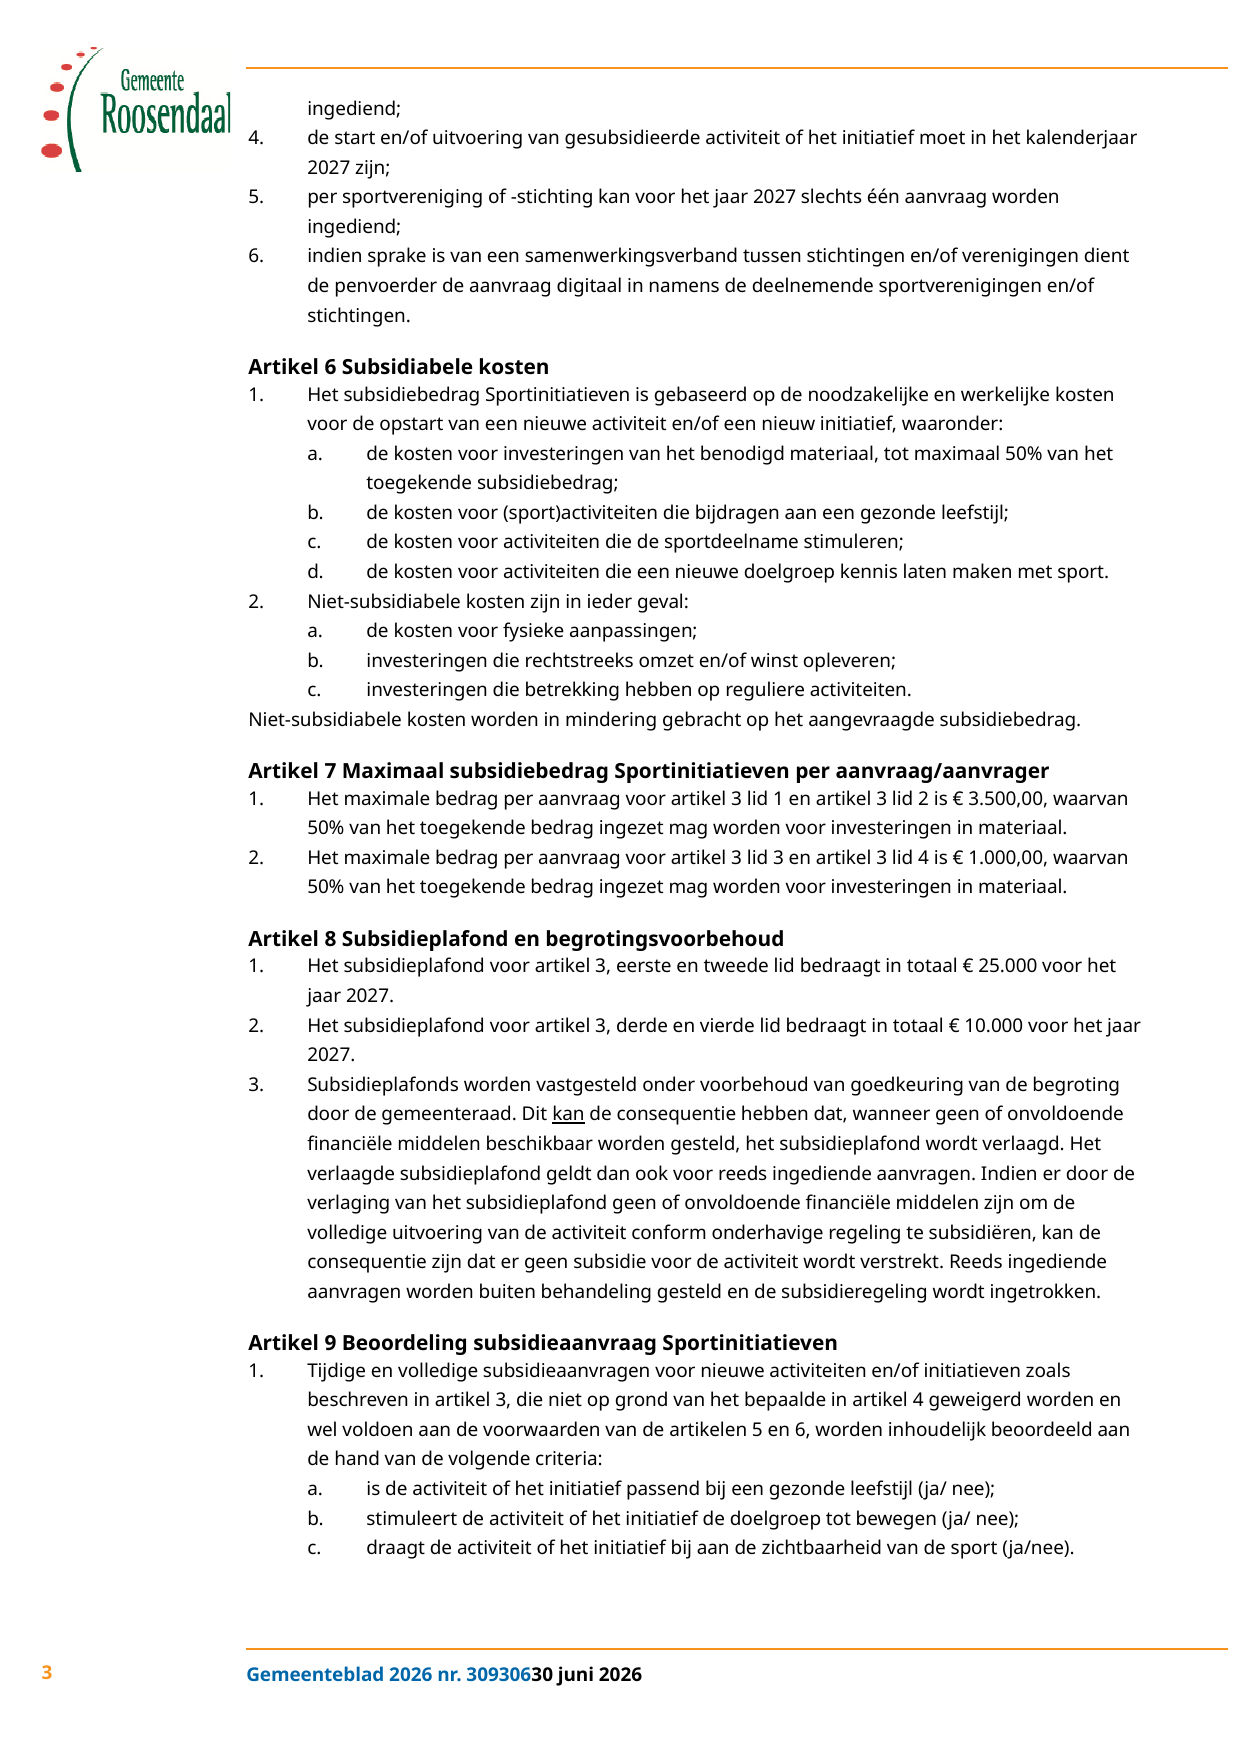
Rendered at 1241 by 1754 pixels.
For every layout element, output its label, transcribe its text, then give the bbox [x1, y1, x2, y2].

text Niet-subsidiabele kosten worden in mindering gebracht op het aangevraagde subsidiebedrag. [248, 706, 1152, 732]
text Artikel 9 Beoordeling subsidieaanvraag Sportinitiatieven [248, 1328, 1152, 1357]
list Tijdige en volledige subsidieaanvragen voor nieuwe activiteiten en/of initiatieven zoals beschreven in artikel 3, die niet op grond van het bepaalde in artikel 4 geweigerd worden en wel voldoen aan de voorwaarden van de artikelen 5 en 6, worden inhoudelijk beoordeeld aan de hand van de volgende criteria: [248, 1357, 1152, 1471]
list indien sprake is van een samenwerkingsverband tussen stichtingen en/of verenigingen dient de penvoerder de aanvraag digitaal in namens de deelnemende sportverenigingen en/of stichtingen. [248, 243, 1152, 328]
list Het subsidiebedrag Sportinitiatieven is gebaseerd op de noodzakelijke en werkelijke kosten voor de opstart van een nieuwe activiteit en/of een nieuw initiatief, waaronder: [248, 381, 1152, 436]
list Het subsidieplafond voor artikel 3, derde en vierde lid bedraagt in totaal € 10.000 voor het jaar 2027. [248, 1012, 1152, 1067]
text Artikel 8 Subsidieplafond en begrotingsvoorbehoud [248, 924, 1152, 953]
list de start en/of uitvoering van gesubsidieerde activiteit of het initiatief moet in het kalenderjaar 2027 zijn; [248, 124, 1152, 180]
list Niet-subsidiabele kosten zijn in ieder geval: [248, 588, 1152, 613]
list Het maximale bedrag per aanvraag voor artikel 3 lid 3 en artikel 3 lid 4 is € 1.000,00, waarvan 50% van het toegekende bedrag ingezet mag worden voor investeringen in materiaal. [248, 844, 1152, 899]
picture [41, 47, 231, 172]
list de kosten voor (sport)activiteiten die bijdragen aan een gezonde leefstijl; [307, 499, 1152, 525]
list stimuleert de activiteit of het initiatief de doelgroep tot bewegen (ja/ nee); [307, 1505, 1152, 1531]
text Artikel 7 Maximaal subsidiebedrag Sportinitiatieven per aanvraag/aanvrager [248, 757, 1152, 785]
text Artikel 6 Subsidiabele kosten [248, 352, 1152, 381]
list de kosten voor activiteiten die een nieuwe doelgroep kennis laten maken met sport. [307, 558, 1152, 584]
list de kosten voor investeringen van het benodigd materiaal, tot maximaal 50% van het toegekende subsidiebedrag; [307, 440, 1152, 495]
list investeringen die rechtstreeks omzet en/of winst opleveren; [307, 647, 1152, 673]
list draagt de activiteit of het initiatief bij aan de zichtbaarheid van de sport (ja/nee). [307, 1534, 1152, 1560]
list de kosten voor activiteiten die de sportdeelname stimuleren; [307, 529, 1152, 554]
list is de activiteit of het initiatief passend bij een gezonde leefstijl (ja/ nee); [307, 1475, 1152, 1501]
list ingediend; [248, 95, 1152, 121]
list de kosten voor fysieke aanpassingen; [307, 617, 1152, 643]
list Subsidieplafonds worden vastgesteld onder voorbehoud van goedkeuring van de begroting door de gemeenteraad. Dit kan de consequentie hebben dat, wanneer geen of onvoldoende financiële middelen beschikbaar worden gesteld, het subsidieplafond wordt verlaagd. Het verlaagde subsidieplafond geldt dan ook voor reeds ingediende aanvragen. Indien er door de verlaging van het subsidieplafond geen of onvoldoende financiële middelen zijn om de volledige uitvoering van de activiteit conform onderhavige regeling te subsidiëren, kan de consequentie zijn dat er geen subsidie voor de activiteit wordt verstrekt. Reeds ingediende aanvragen worden buiten behandeling gesteld en de subsidieregeling wordt ingetrokken. [248, 1071, 1152, 1304]
list Het maximale bedrag per aanvraag voor artikel 3 lid 1 en artikel 3 lid 2 is € 3.500,00, waarvan 50% van het toegekende bedrag ingezet mag worden voor investeringen in materiaal. [248, 785, 1152, 840]
list investeringen die betrekking hebben op reguliere activiteiten. [307, 677, 1152, 702]
list Het subsidieplafond voor artikel 3, eerste en tweede lid bedraagt in totaal € 25.000 voor het jaar 2027. [248, 953, 1152, 1008]
list per sportvereniging of -stichting kan voor het jaar 2027 slechts één aanvraag worden ingediend; [248, 183, 1152, 239]
